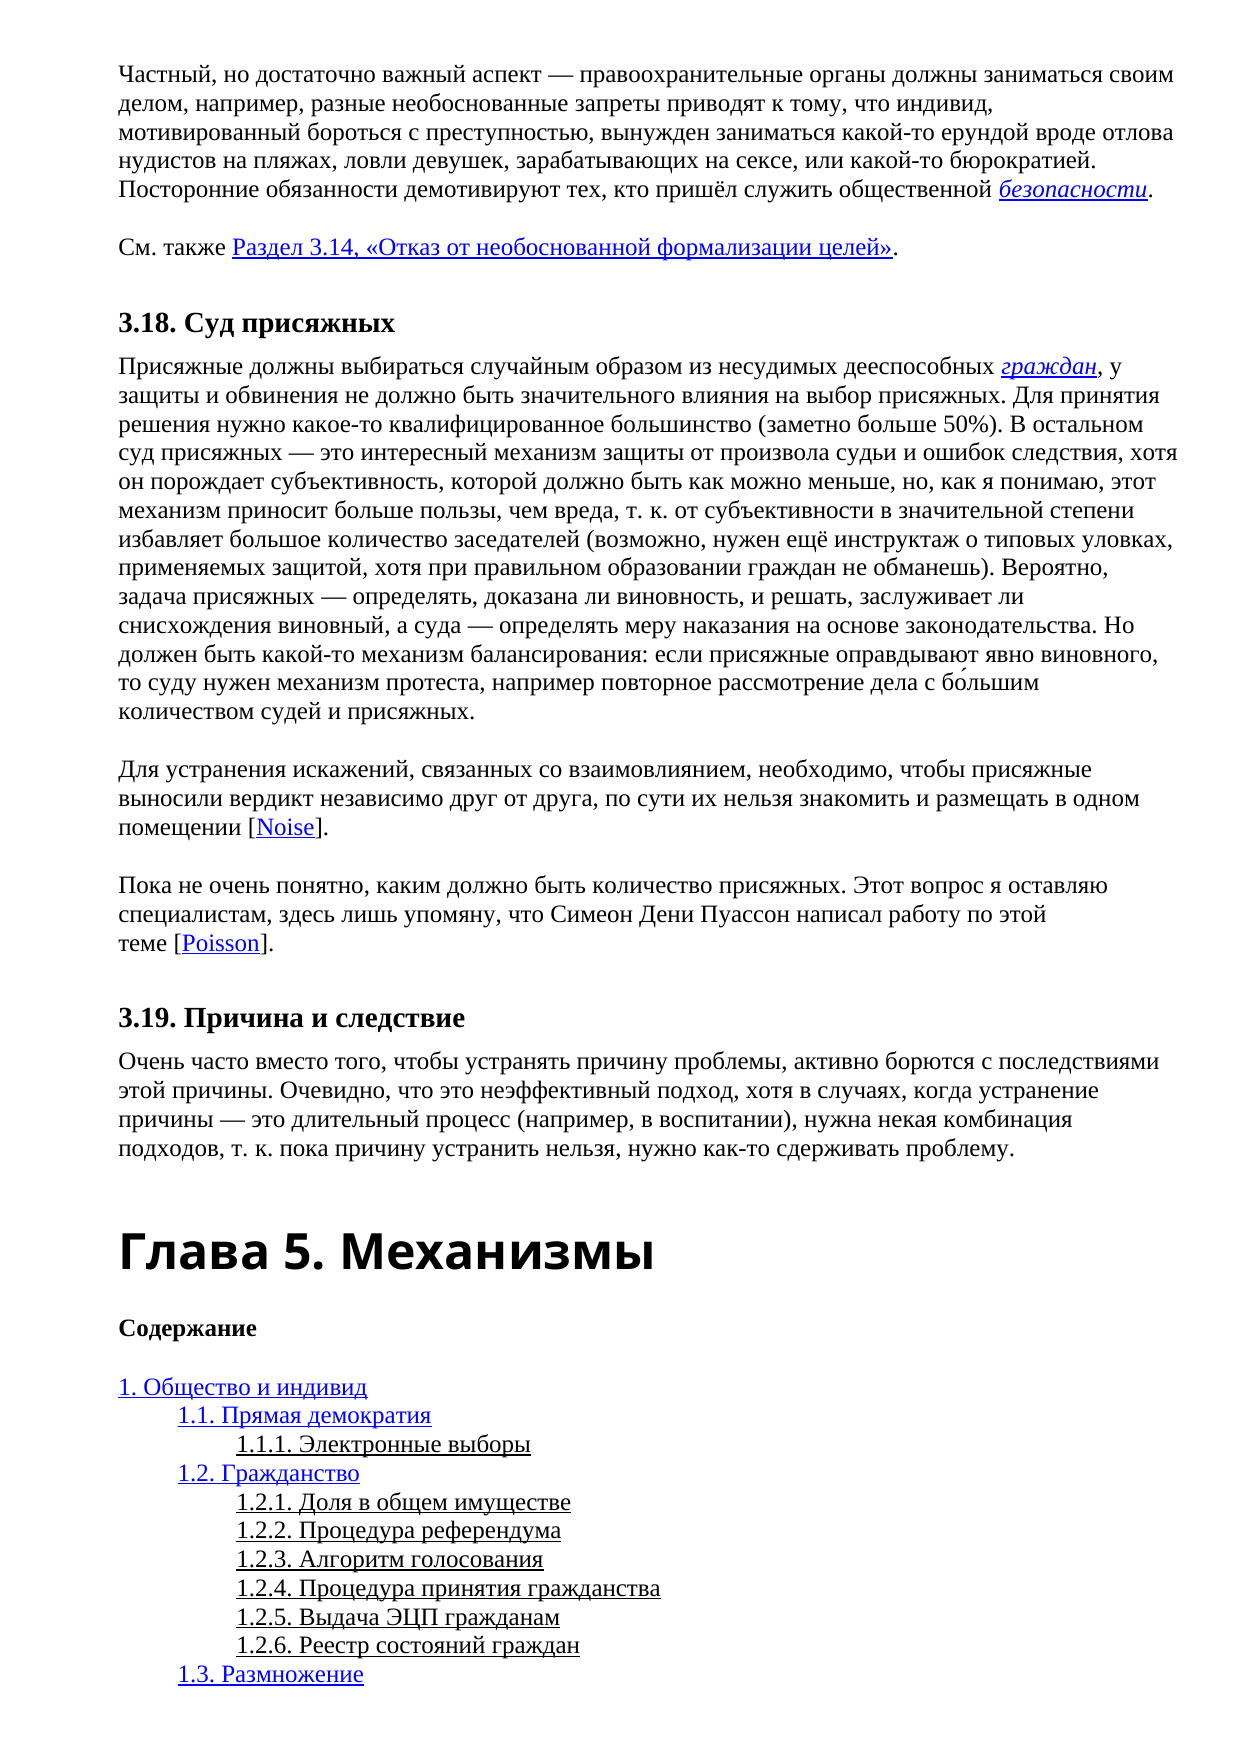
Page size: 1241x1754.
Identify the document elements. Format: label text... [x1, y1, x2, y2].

text См. также Раздел 3.14, «Отказ от необоснованной формализации целей». [118, 232, 1181, 261]
subtitle Глава 5. Механизмы [118, 1216, 1181, 1284]
subtitle 1. Общество и индивид [118, 1372, 1181, 1401]
subtitle 1.1.1. Электронные выборы [236, 1429, 1181, 1458]
subtitle 1.2.1. Доля в общем имуществе [236, 1487, 1181, 1516]
subtitle 1.2.2. Процедура референдума [236, 1516, 1181, 1544]
text Присяжные должны выбираться случайным образом из несудимых дееспособных граждан, у защиты и обвинения не должно быть значительного влияния на выбор присяжных. Для принятия решения нужно какое-то квалифицированное большинство (заметно больше 50%). В остальном суд присяжных — это интересный механизм защиты от произвола судьи и ошибок следствия, хотя он порождает субъективность, которой должно быть как можно меньше, но, как я понимаю, этот механизм приносит больше пользы, чем вреда, т. к. от субъективности в значительной степени избавляет большое количество заседателей (возможно, нужен ещё инструктаж о типовых уловках, применяемых защитой, хотя при правильном образовании граждан не обманешь). Вероятно, задача присяжных — определять, доказана ли виновность, и решать, заслуживает ли снисхождения виновный, а суда — определять меру наказания на основе законодательства. Но должен быть какой-то механизм балансирования: если присяжные оправдывают явно виновного, то суду нужен механизм протеста, например повторное рассмотрение дела с бо́льшим количеством судей и присяжных. [118, 351, 1181, 725]
subtitle 3.18. Суд присяжных [118, 305, 1181, 339]
text Для устранения искажений, связанных со взаимовлиянием, необходимо, чтобы присяжные выносили вердикт независимо друг от друга, по сути их нельзя знакомить и размещать в одном помещении [Noise]. [118, 754, 1181, 841]
text Пока не очень понятно, каким должно быть количество присяжных. Этот вопрос я оставляю специалистам, здесь лишь упомяну, что Симеон Дени Пуассон написал работу по этой теме [Poisson]. [118, 870, 1181, 956]
subtitle 1.2.6. Реестр состояний граждан [236, 1631, 1181, 1659]
subtitle 1.2.3. Алгоритм голосования [236, 1544, 1181, 1573]
text Частный, но достаточно важный аспект — правоохранительные органы должны заниматься своим делом, например, разные необоснованные запреты приводят к тому, что индивид, мотивированный бороться с преступностью, вынужден заниматься какой-то ерундой вроде отлова нудистов на пляжах, ловли девушек, зарабатывающих на сексе, или какой-то бюрократией. Посторонние обязанности демотивируют тех, кто пришёл служить общественной безопасности. [118, 59, 1181, 203]
subtitle 1.1. Прямая демократия [177, 1401, 1181, 1429]
subtitle 1.2.5. Выдача ЭЦП гражданам [236, 1602, 1181, 1631]
subtitle 1.3. Размножение [177, 1659, 1181, 1688]
text Содержание [118, 1313, 1181, 1342]
subtitle 1.2. Гражданство [177, 1458, 1181, 1487]
subtitle 1.2.4. Процедура принятия гражданства [236, 1573, 1181, 1602]
text Очень часто вместо того, чтобы устранять причину проблемы, активно борются с последствиями этой причины. Очевидно, что это неэффективный подход, хотя в случаях, когда устранение причины — это длительный процесс (например, в воспитании), нужна некая комбинация подходов, т. к. пока причину устранить нельзя, нужно как-то сдерживать проблему. [118, 1046, 1181, 1161]
subtitle 3.19. Причина и следствие [118, 1000, 1181, 1034]
